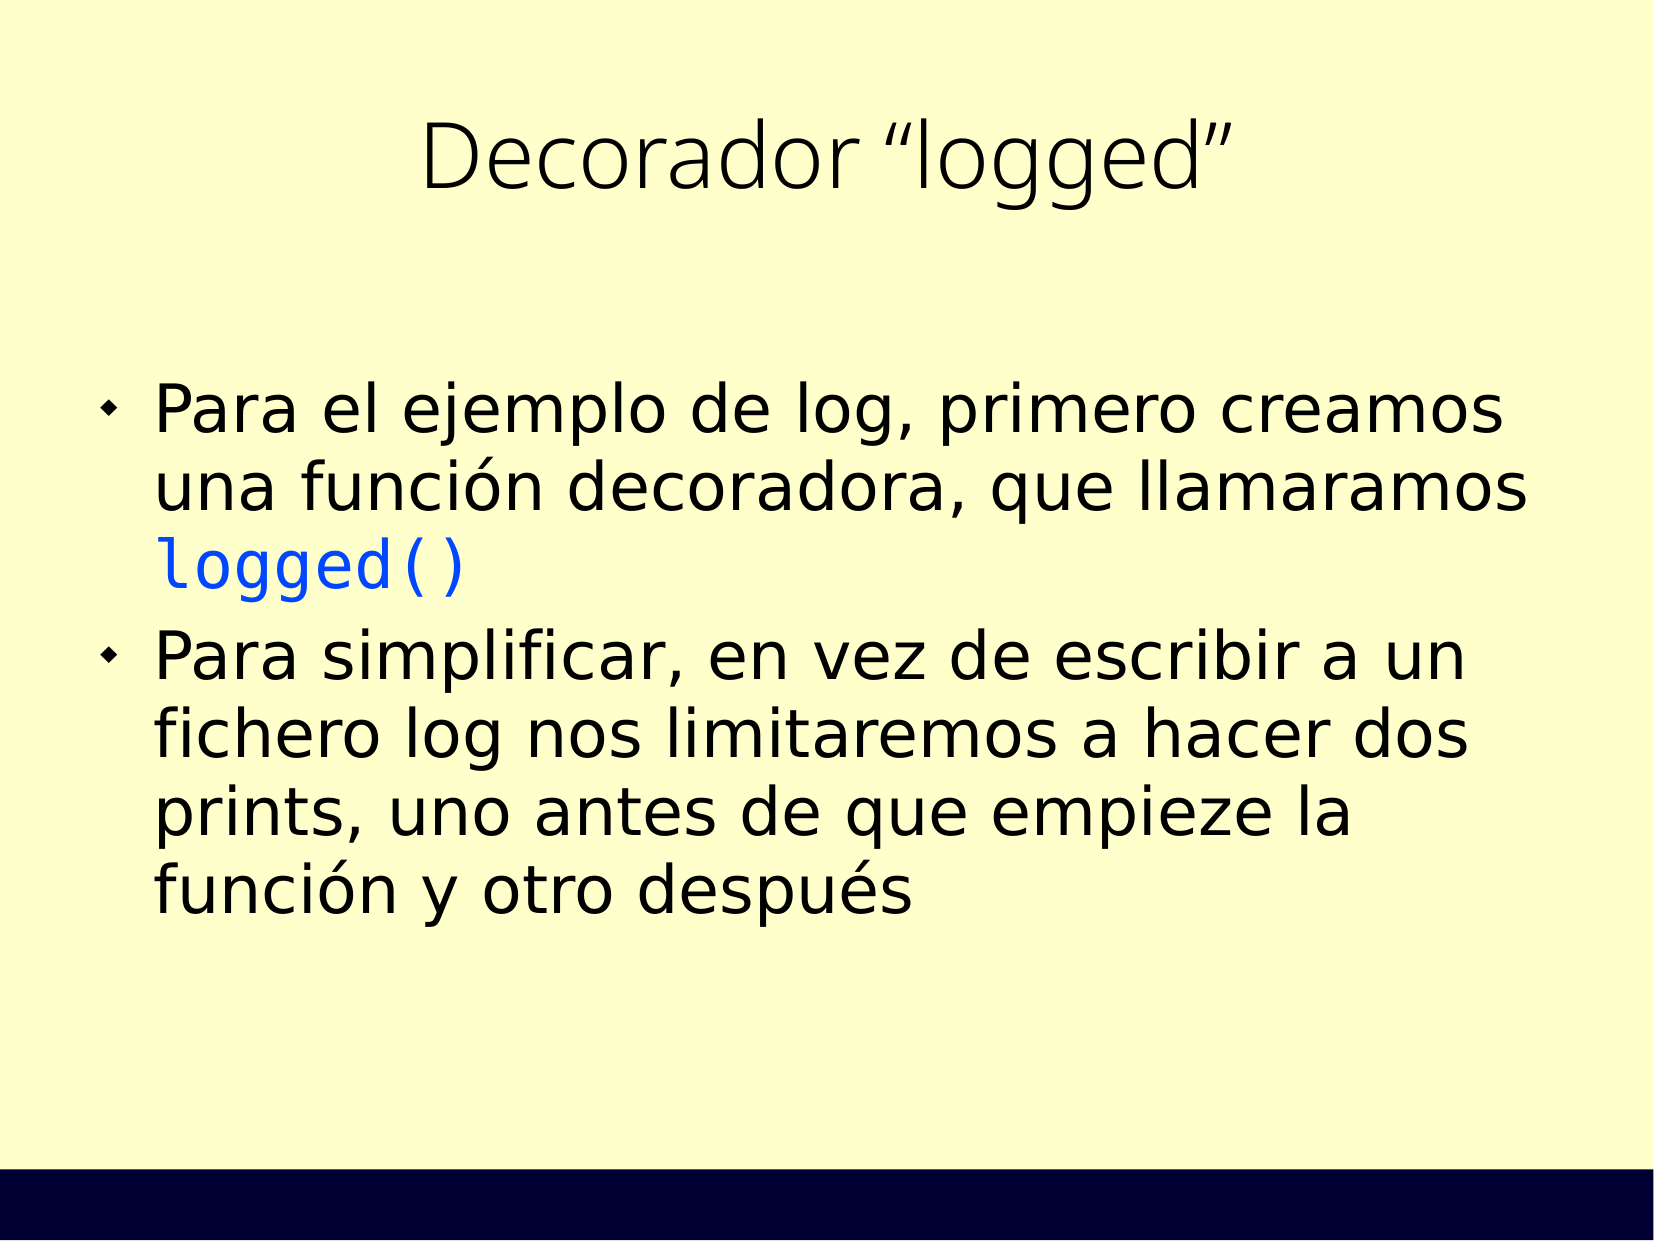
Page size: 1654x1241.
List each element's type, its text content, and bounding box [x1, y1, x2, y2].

list Para el ejemplo de log, primero creamos una función decoradora, que llamaramos logged() Para simplificar, en vez de escribir a un fichero log nos limitaremos a hacer dos prints, uno antes de que empieze la función y otro después [82, 290, 1538, 1010]
title Decorador “logged” [82, 49, 1571, 257]
